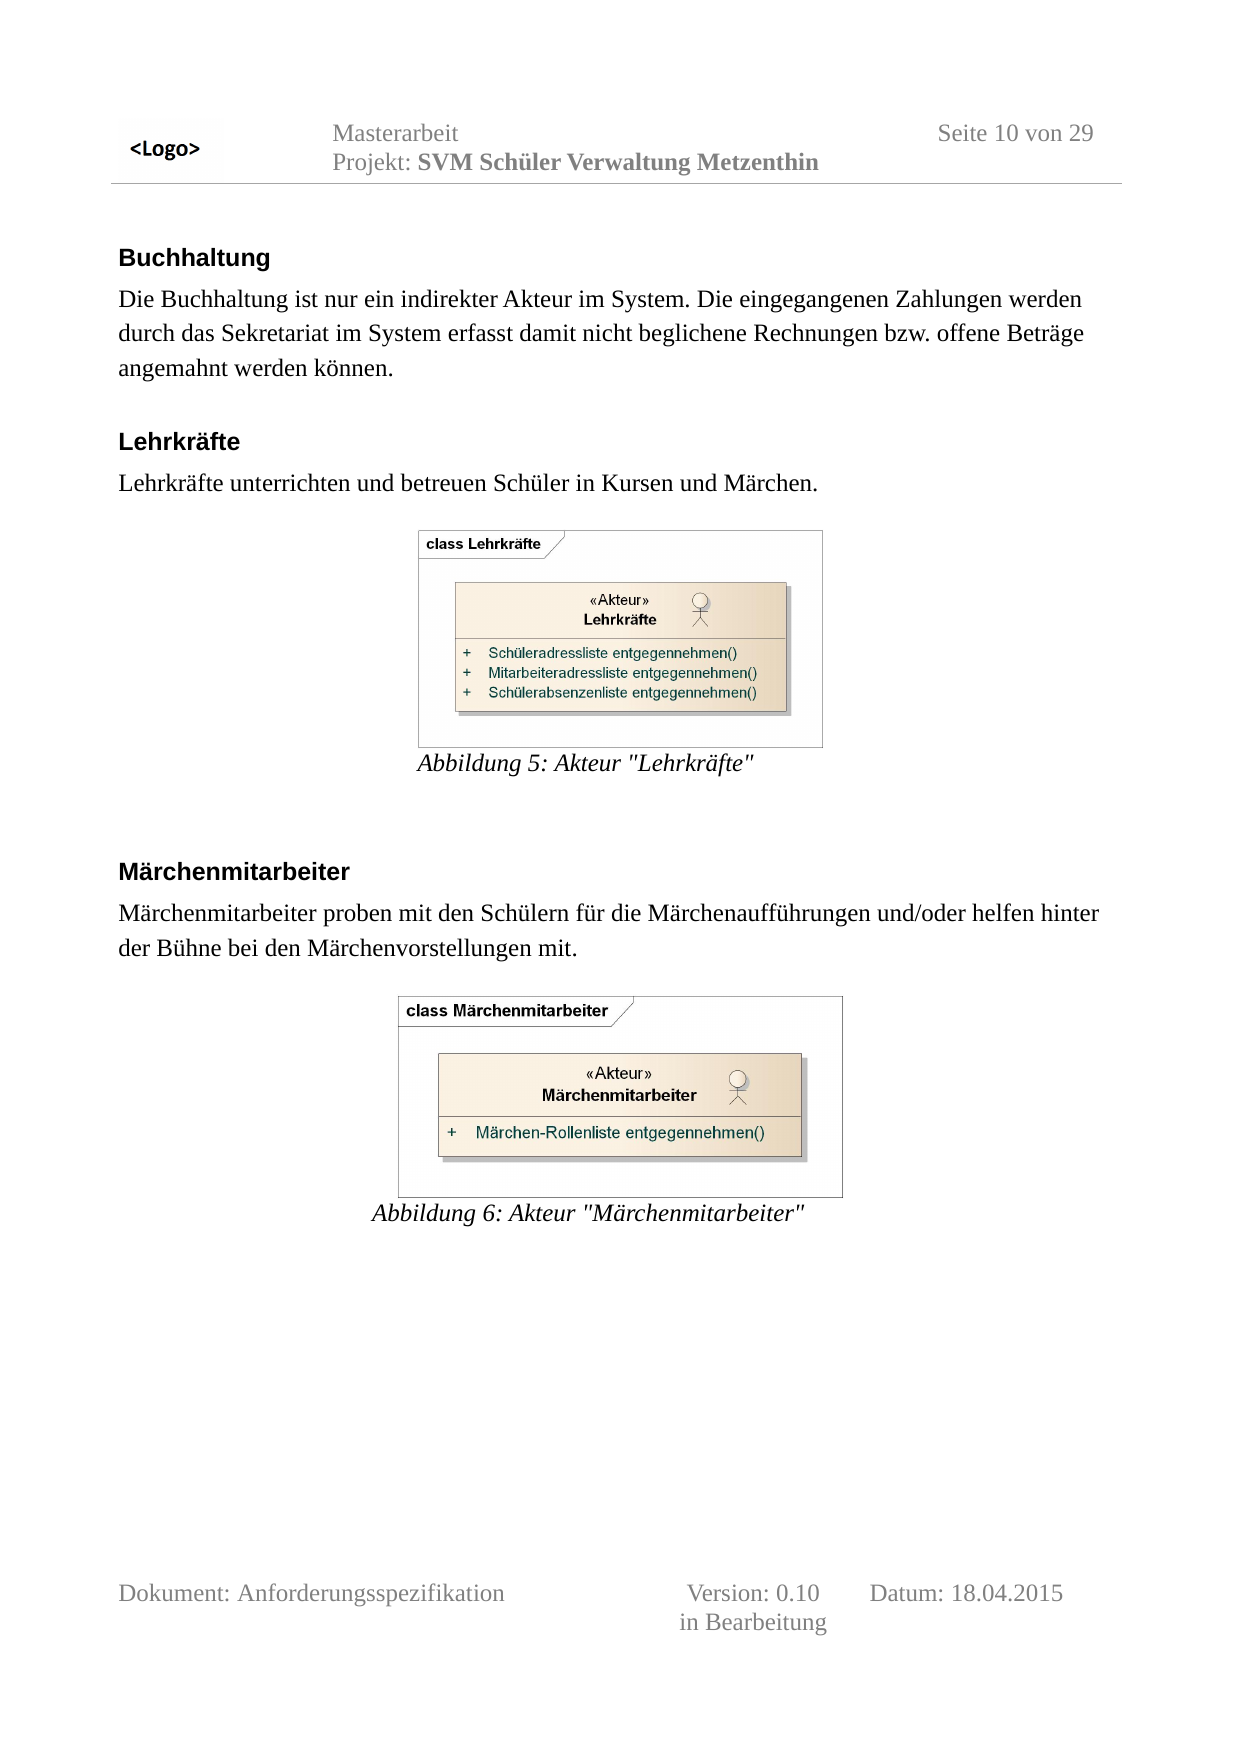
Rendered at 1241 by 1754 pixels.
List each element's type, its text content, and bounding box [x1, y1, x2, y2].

text Die Buchhaltung ist nur ein indirekter Akteur im System. Die eingegangenen Zahlungen werden durch das Sekretariat im System erfasst damit nicht beglichene Rechnungen bzw. offene Beträge angemahnt werden können. [118, 284, 1122, 381]
picture [417, 529, 824, 749]
subtitle Lehrkräfte [118, 427, 1122, 456]
text Lehrkräfte unterrichten und betreuen Schüler in Kursen und Märchen. [118, 468, 1122, 497]
picture [118, 118, 224, 183]
text Abbildung 5: Akteur "Lehrkräfte" [417, 749, 823, 777]
text Abbildung 6: Akteur "Märchenmitarbeiter" [372, 1199, 868, 1227]
text Märchenmitarbeiter proben mit den Schülern für die Märchenaufführungen und/oder helfen hinter der Bühne bei den Märchenvorstellungen mit. [118, 898, 1122, 961]
subtitle Buchhaltung [118, 242, 1122, 271]
picture [396, 994, 844, 1199]
subtitle Märchenmitarbeiter [118, 857, 1122, 886]
